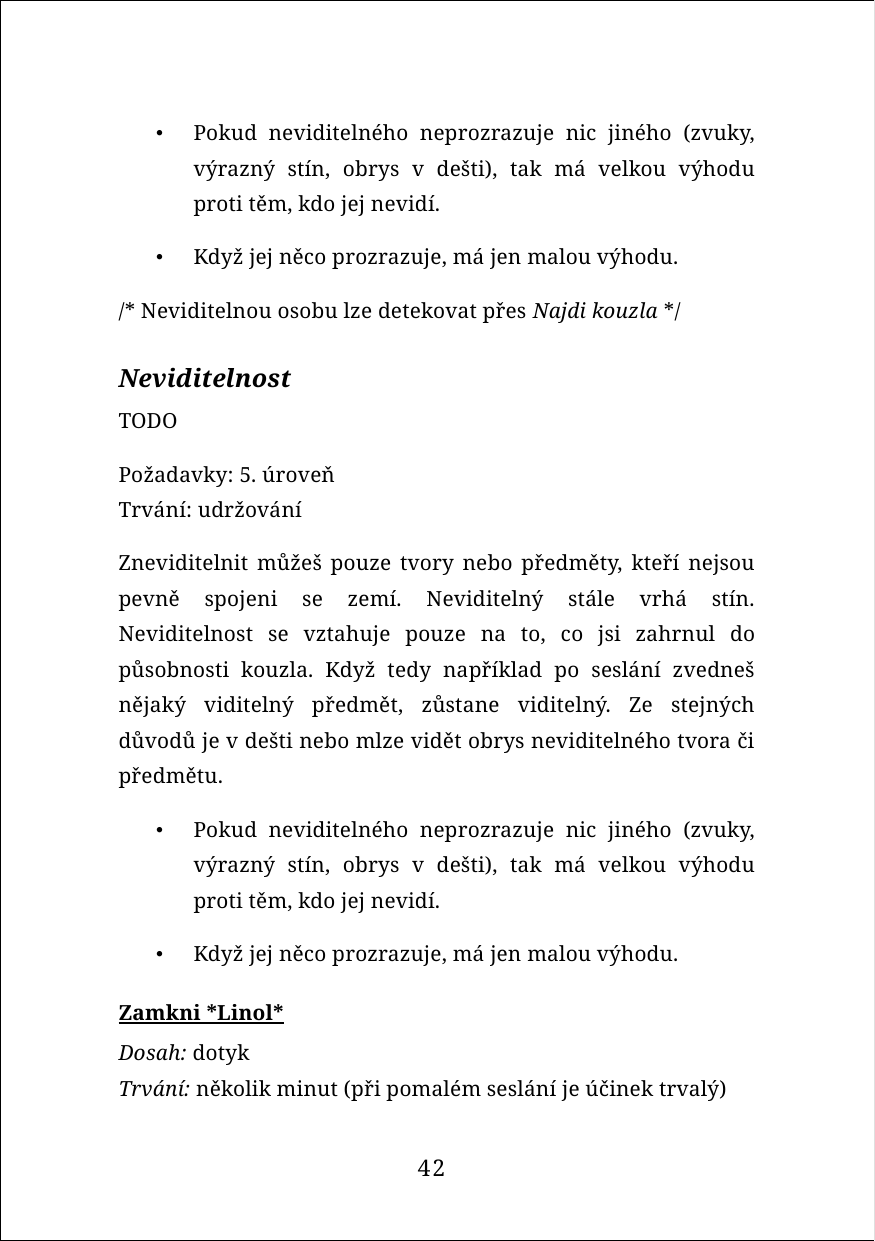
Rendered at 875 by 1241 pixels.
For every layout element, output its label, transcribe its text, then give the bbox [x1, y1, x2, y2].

list Pokud neviditelného neprozrazuje nic jiného (zvuky, výrazný stín, obrys v dešti), tak má velkou výhodu proti těm, kdo jej nevidí. [156, 118, 756, 218]
subtitle Neviditelnost [118, 361, 756, 395]
text Dosah: dotyk Trvání: několik minut (při pomalém seslání je účinek trvalý) [118, 1038, 756, 1102]
text /* Neviditelnou osobu lze detekovat přes Najdi kouzla */ [118, 296, 756, 324]
subtitle Zamkni *Linol* [118, 998, 756, 1027]
list Když jej něco prozrazuje, má jen malou výhodu. [156, 939, 756, 968]
list Pokud neviditelného neprozrazuje nic jiného (zvuky, výrazný stín, obrys v dešti), tak má velkou výhodu proti těm, kdo jej nevidí. [156, 815, 756, 914]
text TODO [118, 407, 756, 435]
text Požadavky: 5. úroveň Trvání: udržování [118, 460, 756, 524]
text Zneviditelnit můžeš pouze tvory nebo předměty, kteří nejsou pevně spojeni se zemí. Neviditelný stále vrhá stín. Neviditelnost se vztahuje pouze na to, co jsi zahrnul do působnosti kouzla. Když tedy například po seslání zvedneš nějaký viditelný předmět, zůstane viditelný. Ze stejných důvodů je v dešti nebo mlze vidět obrys neviditelného tvora či předmětu. [118, 548, 756, 790]
list Když jej něco prozrazuje, má jen malou výhodu. [156, 242, 756, 271]
